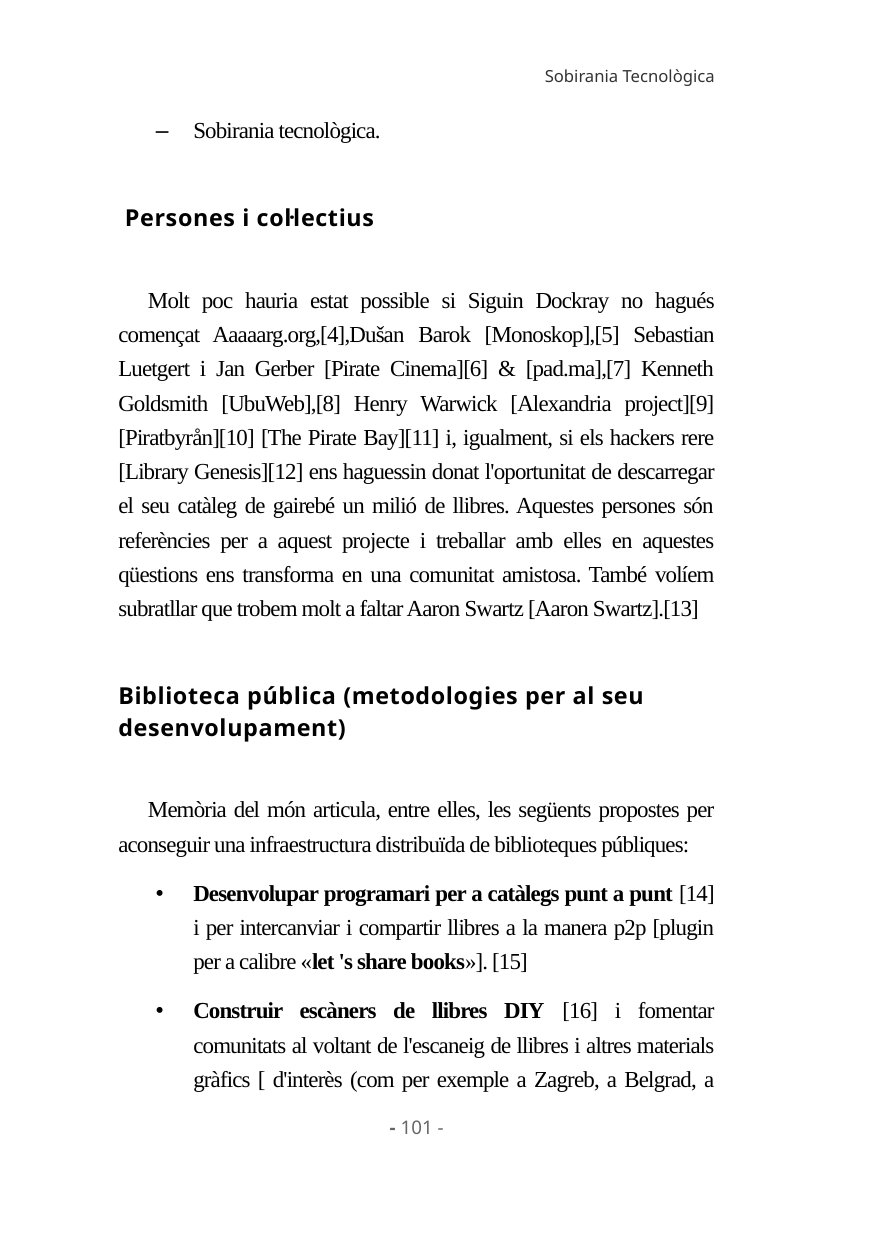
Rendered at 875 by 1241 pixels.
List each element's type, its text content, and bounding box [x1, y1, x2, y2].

list Sobirania tecnològica. [156, 111, 714, 146]
text Molt poc hauria estat possible si Siguin Dockray no hagués començat Aaaaarg.org,[4],Dušan Barok [Monoskop],[5] Sebastian Luetgert i Jan Gerber [Pirate Cinema][6] & [pad.ma],[7] Kenneth Goldsmith [UbuWeb],[8] Henry Warwick [Alexandria project][9] [Piratbyrån][10] [The Pirate Bay][11] i, igualment, si els hackers rere [Library Genesis][12] ens haguessin donat l'oportunitat de descarregar el seu catàleg de gairebé un milió de llibres. Aquestes persones són referències per a aquest projecte i treballar amb elles en aquestes qüestions ens transforma en una comunitat amistosa. També volíem subratllar que trobem molt a faltar Aaron Swartz [Aaron Swartz].[13] [118, 281, 714, 623]
subtitle Persones i col·lectius [118, 202, 714, 233]
text Memòria del món articula, entre elles, les següents propostes per aconseguir una infraestructura distribuïda de biblioteques públiques: [118, 791, 714, 859]
subtitle Biblioteca pública (metodologies per al seu desenvolupament) [118, 680, 714, 743]
list Desenvolupar programari per a catàlegs punt a punt [14] i per intercanviar i compartir llibres a la manera p2p [plugin per a calibre «let 's share books»]. [15] [156, 874, 714, 977]
list Construir escàners de llibres DIY [16] i fomentar comunitats al voltant de l'escaneig de llibres i altres materials gràfics [ d'interès (com per exemple a Zagreb, a Belgrad, a [156, 991, 714, 1094]
